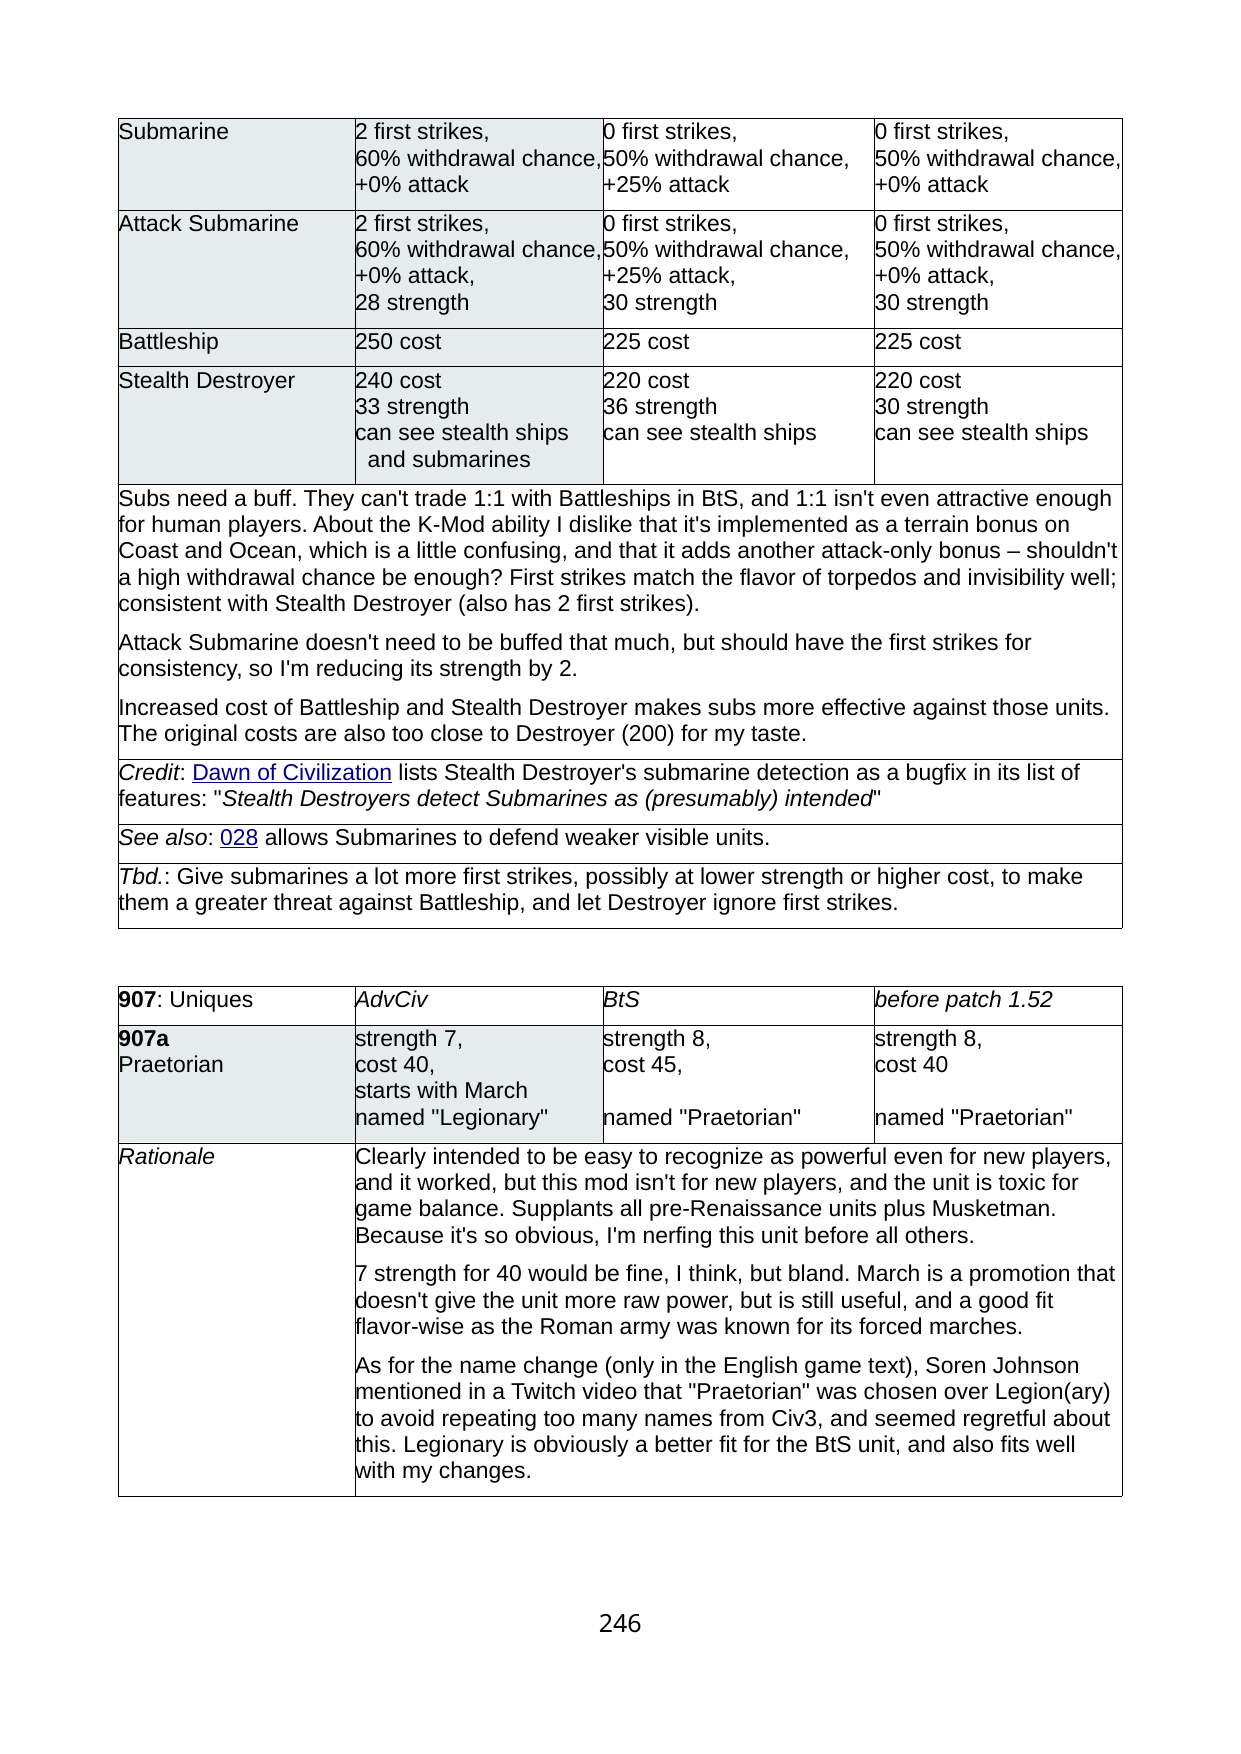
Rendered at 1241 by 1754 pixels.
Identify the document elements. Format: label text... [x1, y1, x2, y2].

table_cell 220 cost 36 strength can see stealth ships [604, 367, 874, 484]
table_cell Clearly intended to be easy to recognize as powerful even for new players, and it worked, but this mod isn't for new players, and the unit is toxic for game balance. Supplants all pre-Renaissance units plus Musketman. Because it's so obvious, I'm nerfing this unit before all others. 7 strength for 40 would be fine, I think, but bland. March is a promotion that doesn't give the unit more raw power, but is still useful, and a good fit flavor-wise as the Roman army was known for its forced marches. As for the name change (only in the English game text), Soren Johnson mentioned in a Twitch video that "Praetorian" was chosen over Legion(ary) to avoid repeating too many names from Civ3, and seemed regretful about this. Legionary is obviously a better fit for the BtS unit, and also fits well with my changes. [356, 1144, 1122, 1496]
table_cell 220 cost 30 strength can see stealth ships [875, 367, 1122, 484]
table_cell strength 8, cost 45, named "Praetorian" [604, 1026, 874, 1142]
table_cell 250 cost [356, 329, 603, 366]
table_header AdvCiv [356, 987, 603, 1024]
table_cell Attack Submarine [119, 211, 355, 328]
table_cell 0 first strikes, 50% withdrawal chance, +0% attack, 30 strength [875, 211, 1122, 328]
table_cell 907a Praetorian [119, 1026, 355, 1142]
table_cell 2 first strikes, 60% withdrawal chance, +0% attack, 28 strength [356, 211, 603, 328]
table_header before patch 1.52 [875, 987, 1122, 1024]
table_cell 2 first strikes, 60% withdrawal chance, +0% attack [356, 119, 603, 210]
table_cell strength 7, cost 40, starts with March named "Legionary" [356, 1026, 603, 1142]
table_cell 0 first strikes, 50% withdrawal chance, +25% attack, 30 strength [604, 211, 874, 328]
table_cell strength 8, cost 40 named "Praetorian" [875, 1026, 1122, 1142]
table_header 907: Uniques [119, 987, 355, 1024]
table_cell 0 first strikes, 50% withdrawal chance, +0% attack [875, 119, 1122, 210]
table_cell Submarine [119, 119, 355, 210]
table_cell 0 first strikes, 50% withdrawal chance, +25% attack [604, 119, 874, 210]
table_cell Rationale [119, 1144, 355, 1496]
table_cell Subs need a buff. They can't trade 1:1 with Battleships in BtS, and 1:1 isn't even attractive enough for human players. About the K-Mod ability I dislike that it's implemented as a terrain bonus on Coast and Ocean, which is a little confusing, and that it adds another attack-only bonus – shouldn't a high withdrawal chance be enough? First strikes match the flavor of torpedos and invisibility well; consistent with Stealth Destroyer (also has 2 first strikes). Attack Submarine doesn't need to be buffed that much, but should have the first strikes for consistency, so I'm reducing its strength by 2. Increased cost of Battleship and Stealth Destroyer makes subs more effective against those units. The original costs are also too close to Destroyer (200) for my taste. [119, 485, 1122, 759]
table_cell Stealth Destroyer [119, 367, 355, 484]
table_cell Tbd.: Give submarines a lot more first strikes, possibly at lower strength or higher cost, to make them a greater threat against Battleship, and let Destroyer ignore first strikes. [119, 864, 1122, 928]
table_cell See also: 028 allows Submarines to defend weaker visible units. [119, 825, 1122, 863]
table_cell 225 cost [875, 329, 1122, 366]
table_cell 240 cost 33 strength can see stealth ships and submarines [356, 367, 603, 484]
table_cell Battleship [119, 329, 355, 366]
table_cell Credit: Dawn of Civilization lists Stealth Destroyer's submarine detection as a bugfix in its list of features: "Stealth Destroyers detect Submarines as (presumably) intended" [119, 760, 1122, 824]
table_cell 225 cost [604, 329, 874, 366]
table_header BtS [604, 987, 874, 1024]
